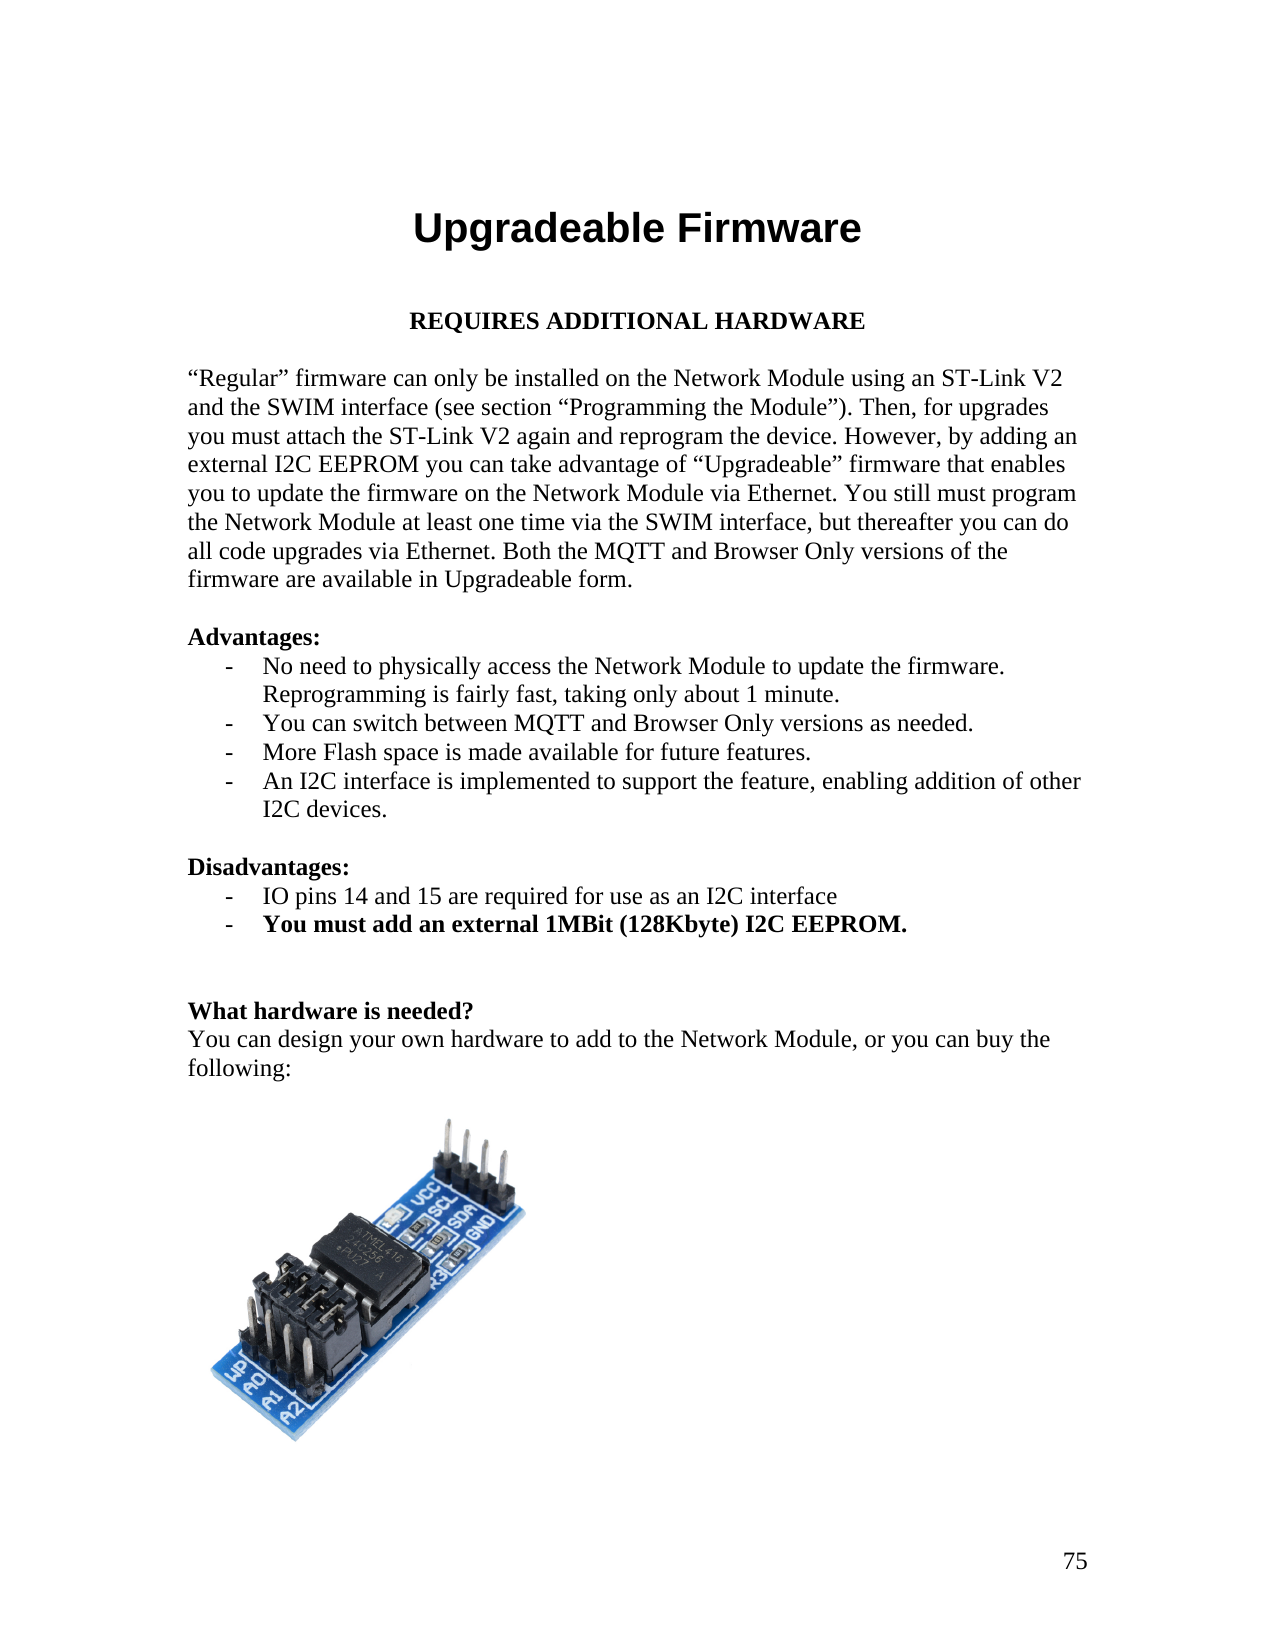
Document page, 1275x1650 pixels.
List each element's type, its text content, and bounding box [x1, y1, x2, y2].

picture [187, 1111, 576, 1455]
text You can design your own hardware to add to the Network Module, or you can buy the following: [187, 1024, 1087, 1082]
text “Regular” firmware can only be installed on the Network Module using an ST-Link V2 and the SWIM interface (see section “Programming the Module”). Then, for upgrades you must attach the ST-Link V2 again and reprogram the device. However, by adding an external I2C EEPROM you can take advantage of “Upgradeable” firmware that enables you to update the firmware on the Network Module via Ethernet. You still must program the Network Module at least one time via the SWIM interface, but thereafter you can do all code upgrades via Ethernet. Both the MQTT and Browser Only versions of the firmware are available in Upgradeable form. [187, 363, 1087, 593]
list More Flash space is made available for future features. [225, 737, 1087, 766]
text REQUIRES ADDITIONAL HARDWARE [187, 306, 1087, 334]
list No need to physically access the Network Module to update the firmware. Reprogramming is fairly fast, taking only about 1 minute. [225, 651, 1087, 708]
text What hardware is needed? [187, 996, 1087, 1024]
subtitle Upgradeable Firmware [187, 204, 1087, 252]
list You can switch between MQTT and Browser Only versions as needed. [225, 708, 1087, 737]
text Advantages: [187, 622, 1087, 651]
list You must add an external 1MBit (128Kbyte) I2C EEPROM. [225, 909, 1087, 938]
list IO pins 14 and 15 are required for use as an I2C interface [225, 881, 1087, 909]
text Disadvantages: [187, 852, 1087, 881]
list An I2C interface is implemented to support the feature, enabling addition of other I2C devices. [225, 766, 1087, 823]
